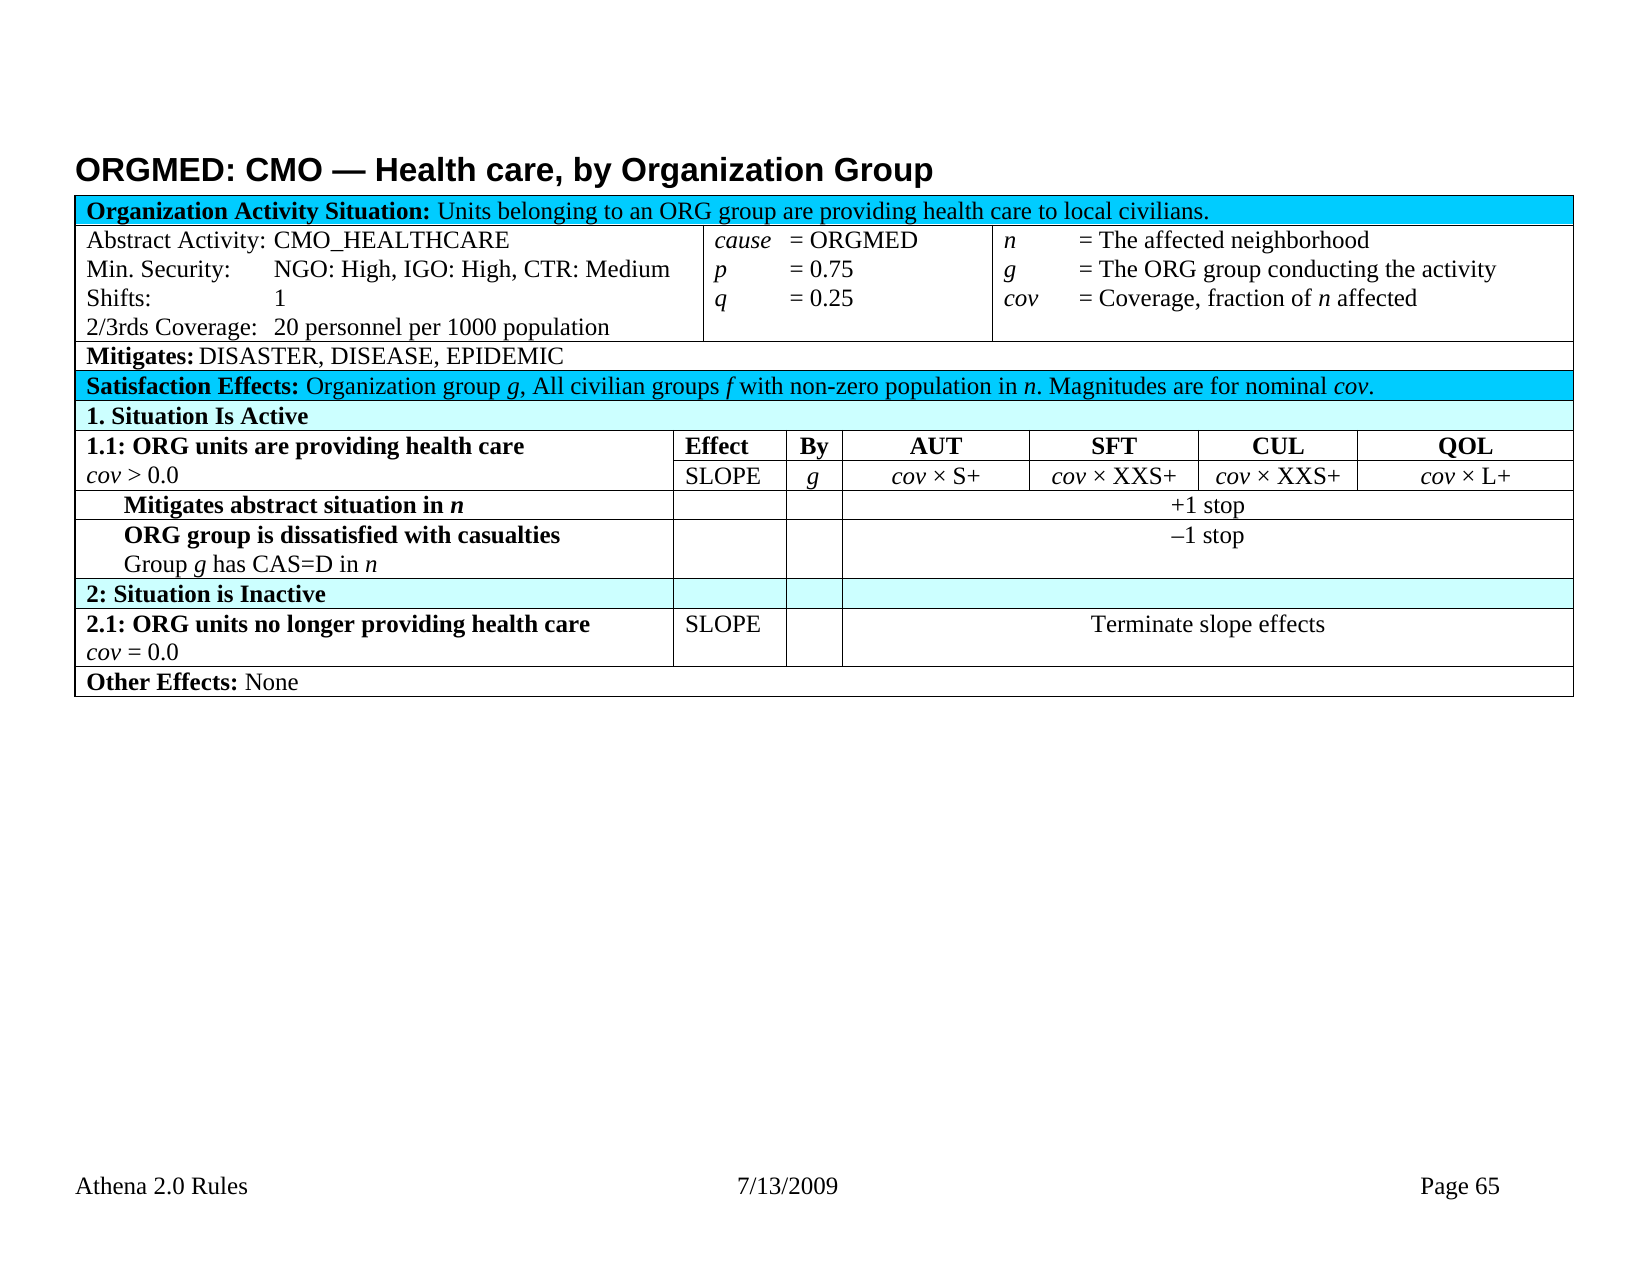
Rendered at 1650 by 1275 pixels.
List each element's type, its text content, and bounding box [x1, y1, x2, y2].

table_cell 1. Situation Is Active [76, 401, 1573, 430]
table_header Organization Activity Situation: Units belonging to an ORG group are providing health care to local civilians. [76, 196, 1573, 224]
table_cell SLOPE [674, 609, 786, 666]
table_cell [787, 609, 842, 666]
table_cell CUL [1199, 431, 1357, 460]
table_cell 2.1: ORG units no longer providing health care cov = 0.0 [76, 609, 673, 666]
table_cell Terminate slope effects [843, 609, 1573, 666]
table_cell AUT [843, 431, 1029, 460]
table_cell [787, 491, 842, 519]
table_cell +1 stop [843, 491, 1573, 519]
table_cell 2: Situation is Inactive [76, 579, 673, 608]
table_cell SFT [1030, 431, 1198, 460]
table_cell [787, 579, 842, 608]
table_cell 1.1: ORG units are providing health care cov > 0.0 [76, 431, 673, 489]
table_cell Abstract Activity: CMO_HEALTHCARE Min. Security: NGO: High, IGO: High, CTR: Medium Shifts: 1 2/3rds Coverage: 20 personnel per 1000 population [76, 226, 703, 341]
table_cell [674, 520, 786, 578]
table_cell [843, 579, 1573, 608]
table_cell By [787, 431, 842, 460]
table_cell Other Effects: None [76, 667, 1573, 696]
table_cell –1 stop [843, 520, 1573, 578]
table_cell [787, 520, 842, 578]
table_cell [674, 579, 786, 608]
table_cell g [787, 461, 842, 489]
table_cell cov × S+ [843, 461, 1029, 489]
table_cell Satisfaction Effects: Organization group g, All civilian groups f with non-zero population in n. Magnitudes are for nominal cov. [76, 371, 1573, 400]
table_cell n = The affected neighborhood g = The ORG group conducting the activity cov = Coverage, fraction of n affected [993, 226, 1573, 341]
table_cell cov × L+ [1358, 461, 1573, 489]
table_cell cov × XXS+ [1030, 461, 1198, 489]
table_cell QOL [1358, 431, 1573, 460]
table_cell ORG group is dissatisfied with casualties Group g has CAS=D in n [76, 520, 673, 578]
text ORGMED: CMO — Health care, by Organization Group [75, 150, 1575, 188]
table_cell SLOPE [674, 461, 786, 489]
table_cell cov × XXS+ [1199, 461, 1357, 489]
table_cell cause = ORGMED p = 0.75 q = 0.25 [704, 226, 992, 341]
table_cell Mitigates: DISASTER, DISEASE, EPIDEMIC [76, 342, 1573, 370]
table_cell [674, 491, 786, 519]
table_cell Effect [674, 431, 786, 460]
table_cell Mitigates abstract situation in n [76, 491, 673, 519]
